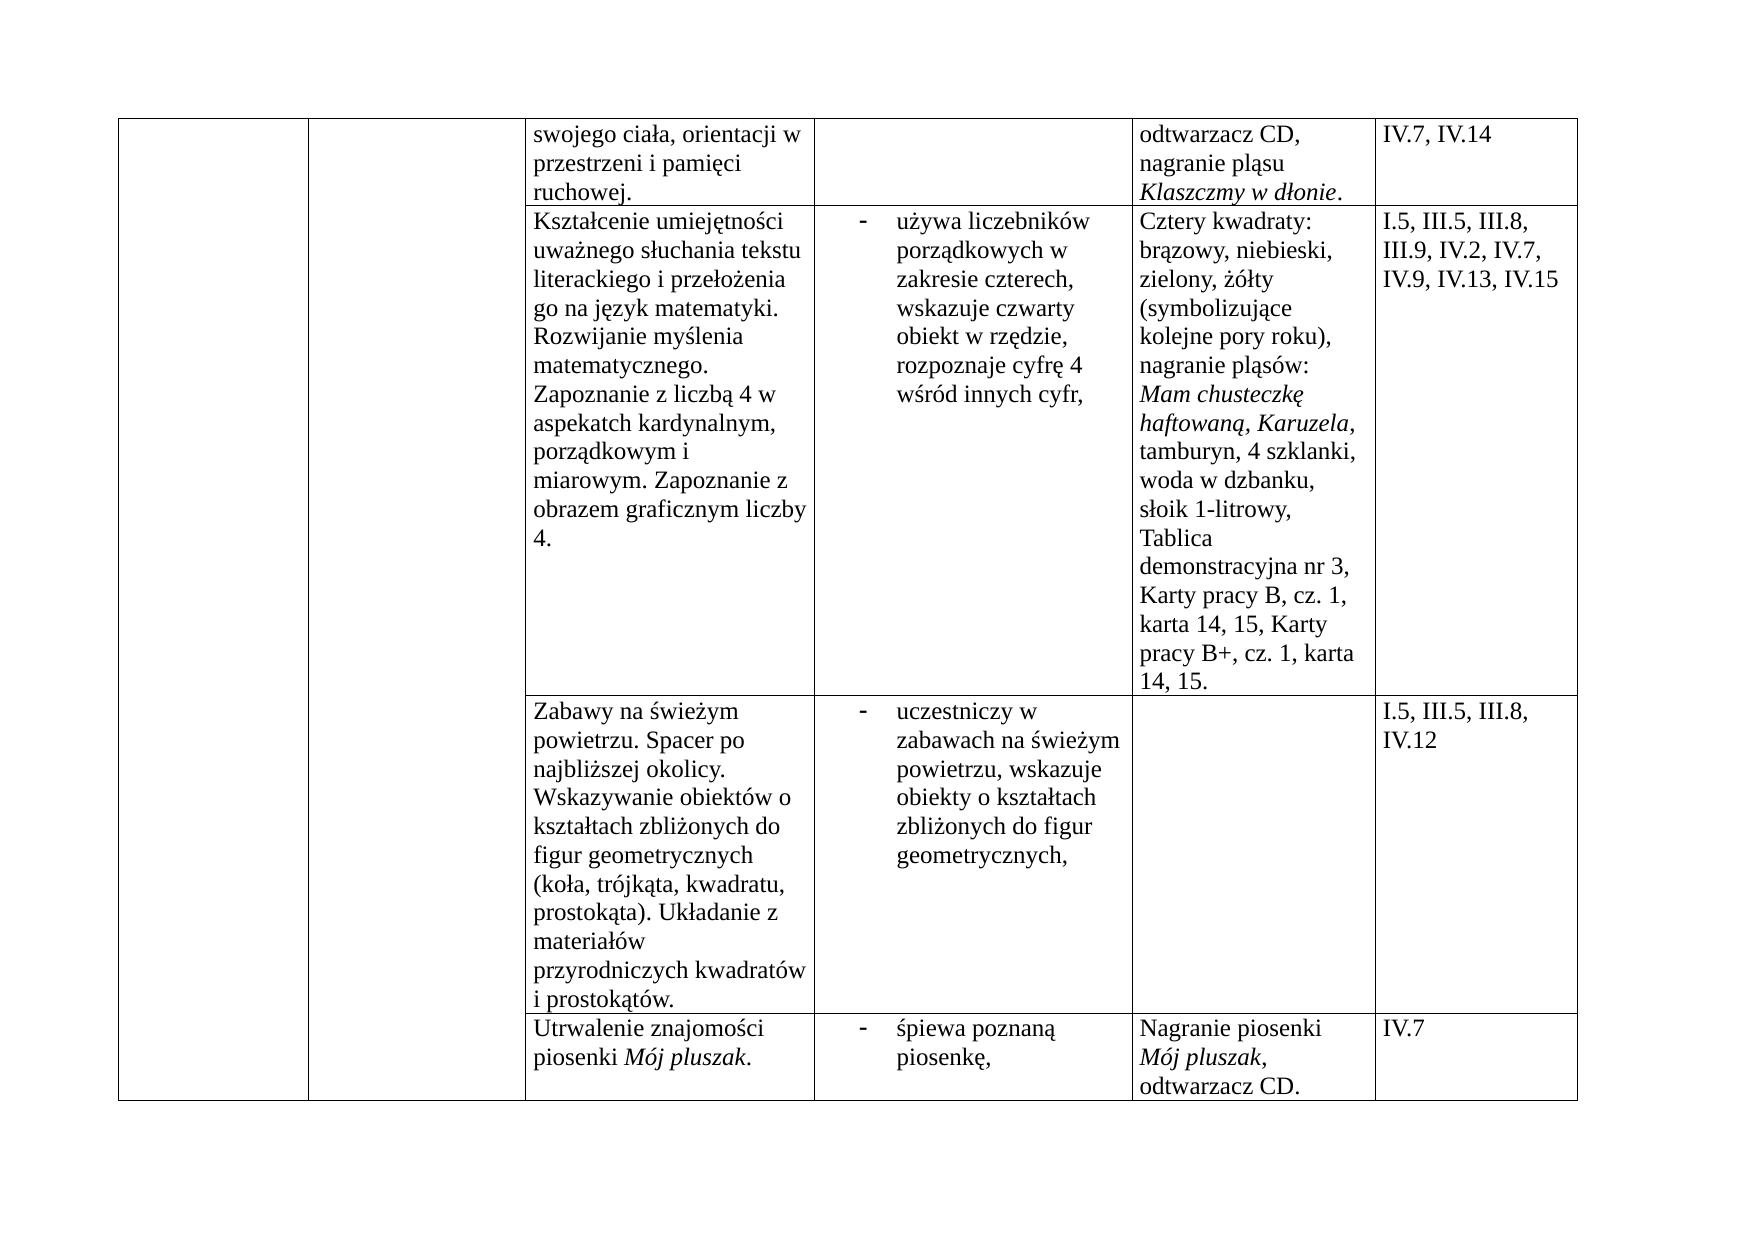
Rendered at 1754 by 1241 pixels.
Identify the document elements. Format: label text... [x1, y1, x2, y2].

table_cell IV.7, IV.14 [1376, 119, 1577, 205]
table_cell śpiewa poznaną piosenkę, [815, 1014, 1132, 1100]
table_cell I.5, III.5, III.8, IV.12 [1376, 696, 1577, 1012]
table_cell [815, 119, 1132, 205]
table_cell Utrwalenie znajomości piosenki Mój pluszak. [526, 1014, 814, 1100]
table_cell Nagranie piosenki Mój pluszak, odtwarzacz CD. [1133, 1014, 1375, 1100]
table_cell Kształcenie umiejętności uważnego słuchania tekstu literackiego i przełożenia go na język matematyki. Rozwijanie myślenia matematycznego. Zapoznanie z liczbą 4 w aspekatch kardynalnym, porządkowym i miarowym. Zapoznanie z obrazem graficznym liczby 4. [526, 206, 814, 695]
table_cell swojego ciała, orientacji w przestrzeni i pamięci ruchowej. [526, 119, 814, 205]
table_cell odtwarzacz CD, nagranie pląsu Klaszczmy w dłonie. [1133, 119, 1375, 205]
table_cell IV.7 [1376, 1014, 1577, 1100]
table_cell Zabawy na świeżym powietrzu. Spacer po najbliższej okolicy. Wskazywanie obiektów o kształtach zbliżonych do figur geometrycznych (koła, trójkąta, kwadratu, prostokąta). Układanie z materiałów przyrodniczych kwadratów i prostokątów. [526, 696, 814, 1012]
table_cell [1133, 696, 1375, 1012]
table_cell Cztery kwadraty: brązowy, niebieski, zielony, żółty (symbolizujące kolejne pory roku), nagranie pląsów: Mam chusteczkę haftowaną, Karuzela, tamburyn, 4 szklanki, woda w dzbanku, słoik 1-litrowy, Tablica demonstracyjna nr 3, Karty pracy B, cz. 1, karta 14, 15, Karty pracy B+, cz. 1, karta 14, 15. [1133, 206, 1375, 695]
table_cell używa liczebników porządkowych w zakresie czterech, wskazuje czwarty obiekt w rzędzie, rozpoznaje cyfrę 4 wśród innych cyfr, [815, 206, 1132, 695]
table_cell I.5, III.5, III.8, III.9, IV.2, IV.7, IV.9, IV.13, IV.15 [1376, 206, 1577, 695]
table_cell uczestniczy w zabawach na świeżym powietrzu, wskazuje obiekty o kształtach zbliżonych do figur geometrycznych, [815, 696, 1132, 1012]
